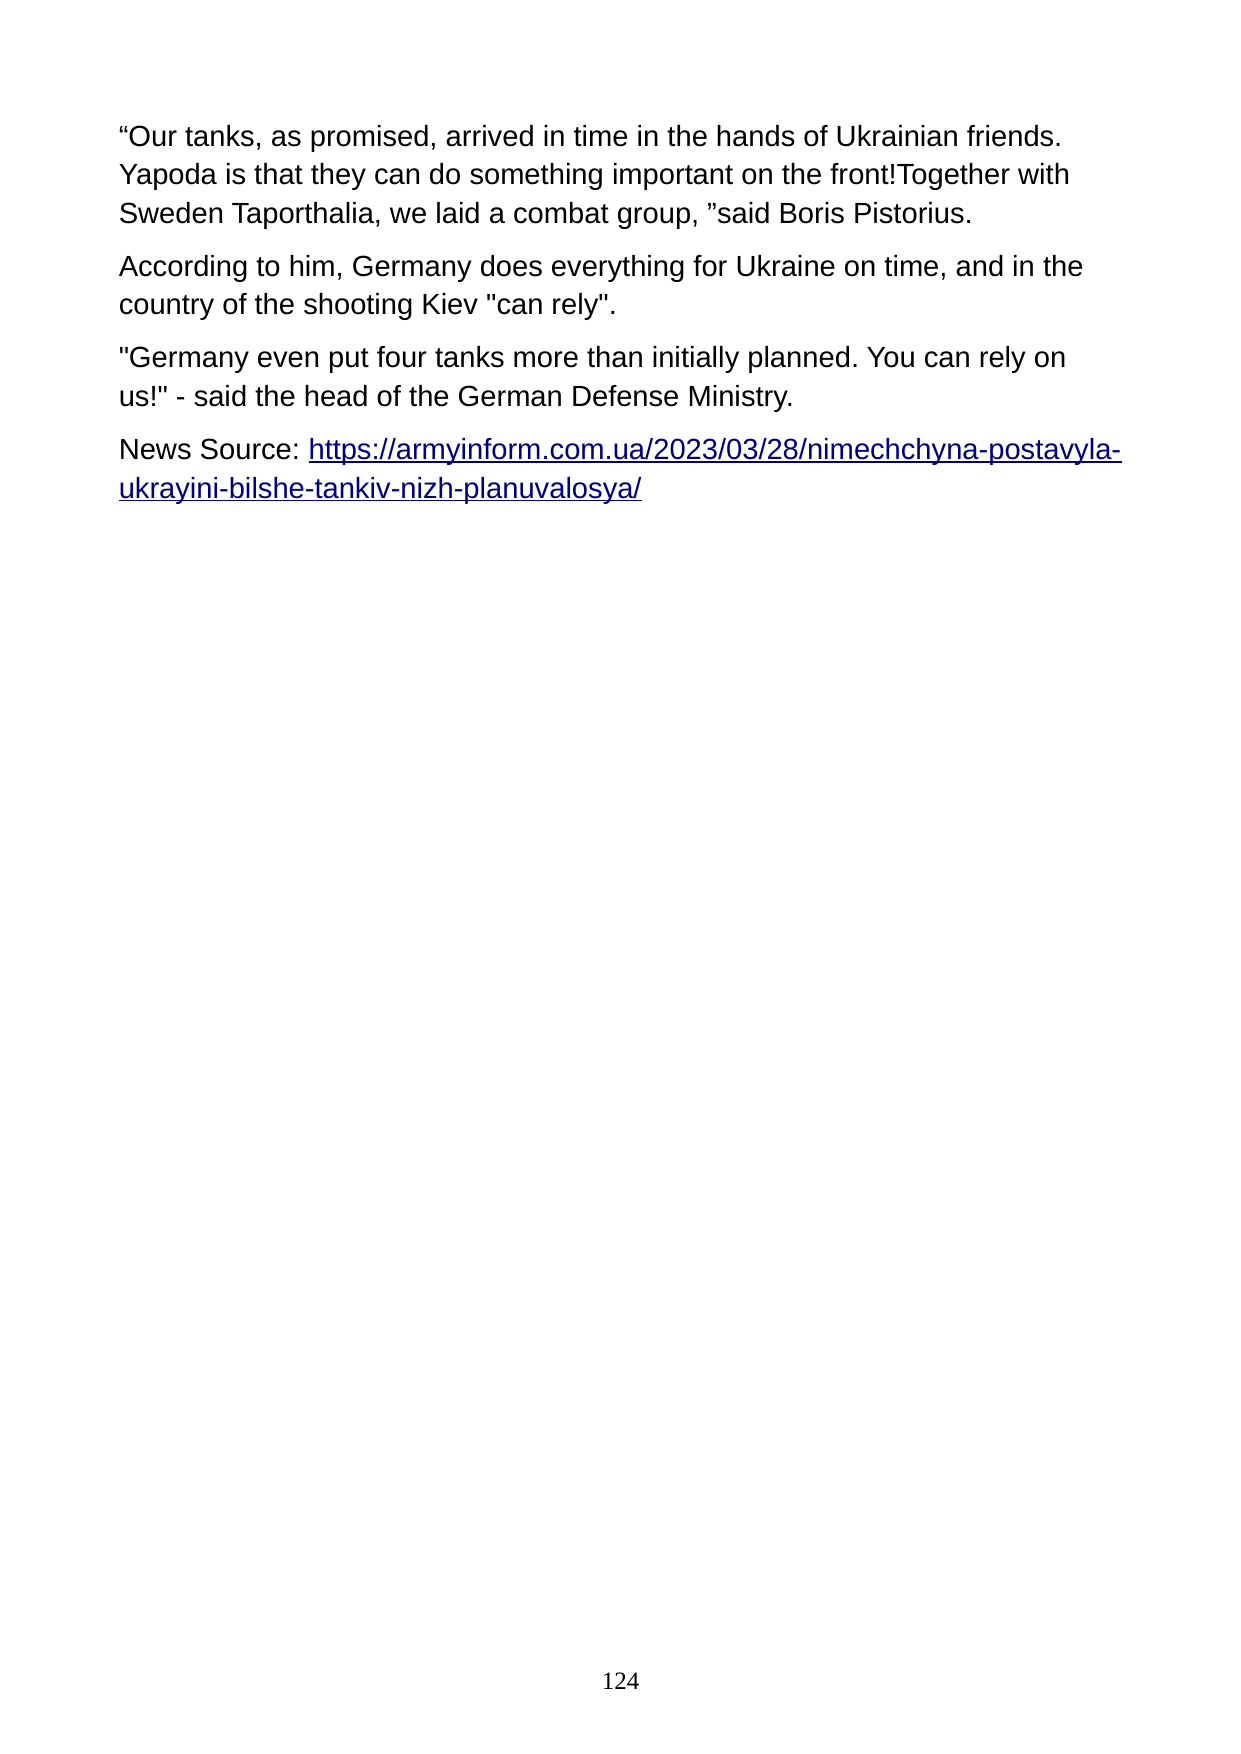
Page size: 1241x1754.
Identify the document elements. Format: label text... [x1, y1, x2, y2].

text “Our tanks, as promised, arrived in time in the hands of Ukrainian friends. Yapoda is that they can do something important on the front!Together with Sweden Taporthalia, we laid a combat group, ”said Boris Pistorius. [118, 118, 1122, 229]
text "Germany even put four tanks more than initially planned. You can rely on us!" - said the head of the German Defense Ministry. [118, 340, 1122, 412]
text News Source: https://armyinform.com.ua/2023/03/28/nimechchyna-postavyla-ukrayini-bilshe-tankiv-nizh-planuvalosya/ [118, 432, 1122, 504]
text According to him, Germany does everything for Ukraine on time, and in the country of the shooting Kiev "can rely". [118, 249, 1122, 321]
